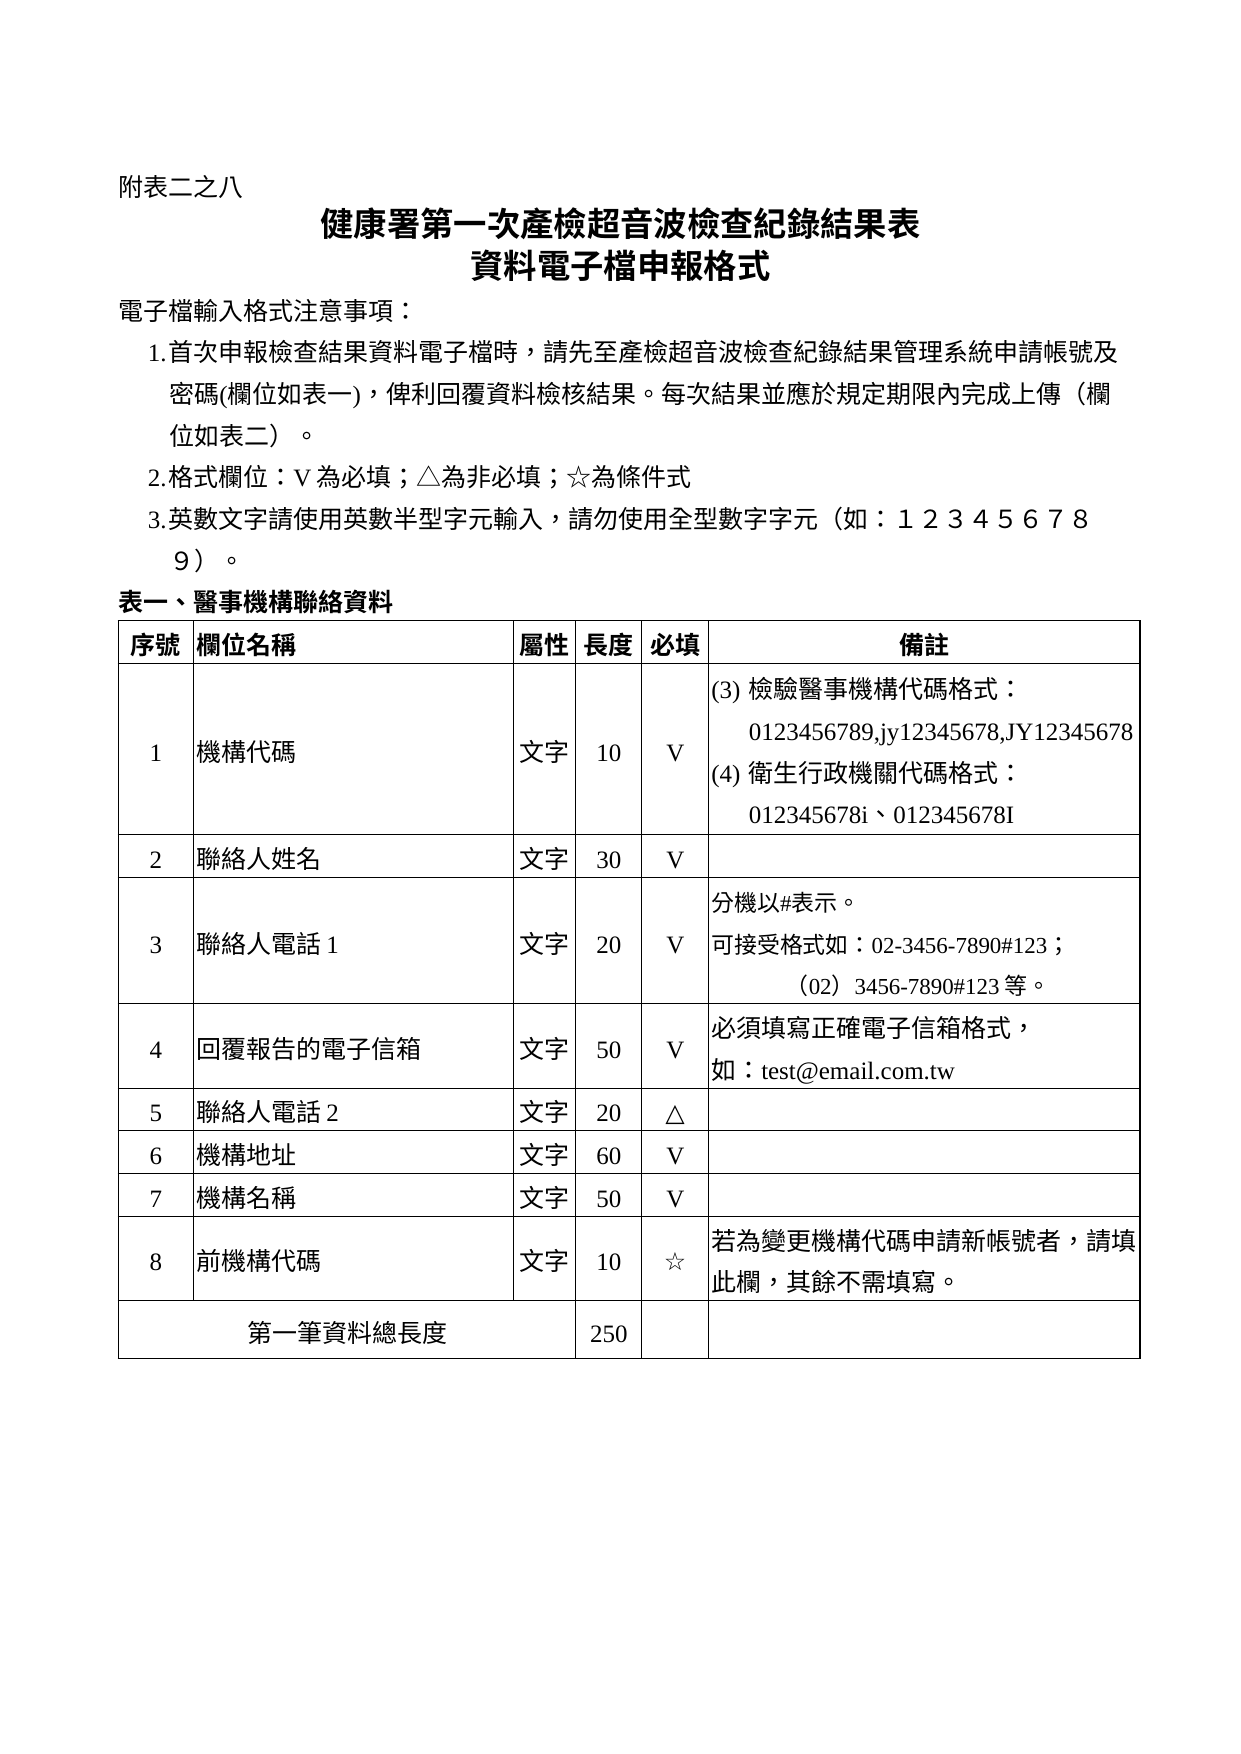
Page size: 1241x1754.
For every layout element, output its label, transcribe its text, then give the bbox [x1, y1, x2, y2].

table_cell V [642, 664, 708, 834]
table_cell 10 [576, 664, 641, 834]
table_cell 機構代碼 [194, 664, 513, 834]
table_cell 7 [119, 1174, 193, 1216]
table_header 屬性 [514, 621, 575, 663]
table_cell [709, 1089, 1139, 1130]
table_cell 機構地址 [194, 1131, 513, 1173]
table_cell 聯絡人姓名 [194, 835, 513, 877]
table_cell 10 [576, 1217, 641, 1300]
table_cell 檢驗醫事機構代碼格式：0123456789,jy12345678,JY12345678 衛生行政機關代碼格式： 012345678i、012345678I [709, 664, 1139, 834]
table_cell 必須填寫正確電子信箱格式， 如：test@email.com.tw [709, 1004, 1139, 1087]
table_cell V [642, 835, 708, 877]
table_cell △ [642, 1089, 708, 1130]
table_cell 30 [576, 835, 641, 877]
table_cell 250 [576, 1301, 641, 1358]
table_header 必填 [642, 621, 708, 663]
list 首次申報檢查結果資料電子檔時，請先至產檢超音波檢查紀錄結果管理系統申請帳號及密碼(欄位如表一)，俾利回覆資料檢核結果。每次結果並應於規定期限內完成上傳（欄位如表二）。 [148, 328, 1122, 453]
table_cell [709, 1301, 1139, 1358]
table_cell 若為變更機構代碼申請新帳號者，請填此欄，其餘不需填寫。 [709, 1217, 1139, 1300]
table_cell 50 [576, 1004, 641, 1087]
table_cell 文字 [514, 1217, 575, 1300]
table_cell 8 [119, 1217, 193, 1300]
text 資料電子檔申報格式 [118, 245, 1122, 287]
text 附表二之八 [118, 167, 1122, 203]
table_cell 文字 [514, 1004, 575, 1087]
table_cell 文字 [514, 1174, 575, 1216]
table_cell 3 [119, 878, 193, 1003]
table_header 欄位名稱 [194, 621, 513, 663]
table_cell 文字 [514, 835, 575, 877]
table_header 序號 [119, 621, 193, 663]
table_cell 1 [119, 664, 193, 834]
table_cell 第一筆資料總長度 [119, 1301, 575, 1358]
table_cell [642, 1301, 708, 1358]
table_cell V [642, 1131, 708, 1173]
table_cell 機構名稱 [194, 1174, 513, 1216]
table_cell V [642, 878, 708, 1003]
list 英數文字請使用英數半型字元輸入，請勿使用全型數字字元（如：１２３４５６７８９）。 [148, 495, 1122, 578]
table_cell 6 [119, 1131, 193, 1173]
table_cell 60 [576, 1131, 641, 1173]
table_cell 分機以#表示。 可接受格式如：02-3456-7890#123； （02）3456-7890#123等。 [709, 878, 1139, 1003]
table_cell 20 [576, 878, 641, 1003]
text 表一、醫事機構聯絡資料 [118, 578, 1122, 620]
table_cell 聯絡人電話2 [194, 1089, 513, 1130]
table_cell 5 [119, 1089, 193, 1130]
table_cell [709, 835, 1139, 877]
text 電子檔輸入格式注意事項： [118, 287, 1122, 328]
list 格式欄位：V為必填；△為非必填；☆為條件式 [148, 453, 1122, 495]
table_cell 文字 [514, 1131, 575, 1173]
table_cell V [642, 1004, 708, 1087]
table_cell [709, 1174, 1139, 1216]
table_cell ☆ [642, 1217, 708, 1300]
table_cell 2 [119, 835, 193, 877]
table_cell 文字 [514, 878, 575, 1003]
table_cell V [642, 1174, 708, 1216]
table_cell 20 [576, 1089, 641, 1130]
table_cell 聯絡人電話1 [194, 878, 513, 1003]
table_cell 50 [576, 1174, 641, 1216]
text 健康署第一次產檢超音波檢查紀錄結果表 [118, 203, 1122, 245]
table_cell [709, 1131, 1139, 1173]
table_cell 文字 [514, 1089, 575, 1130]
table_cell 4 [119, 1004, 193, 1087]
table_header 長度 [576, 621, 641, 663]
table_cell 回覆報告的電子信箱 [194, 1004, 513, 1087]
table_header 備註 [709, 621, 1139, 663]
table_cell 文字 [514, 664, 575, 834]
table_cell 前機構代碼 [194, 1217, 513, 1300]
